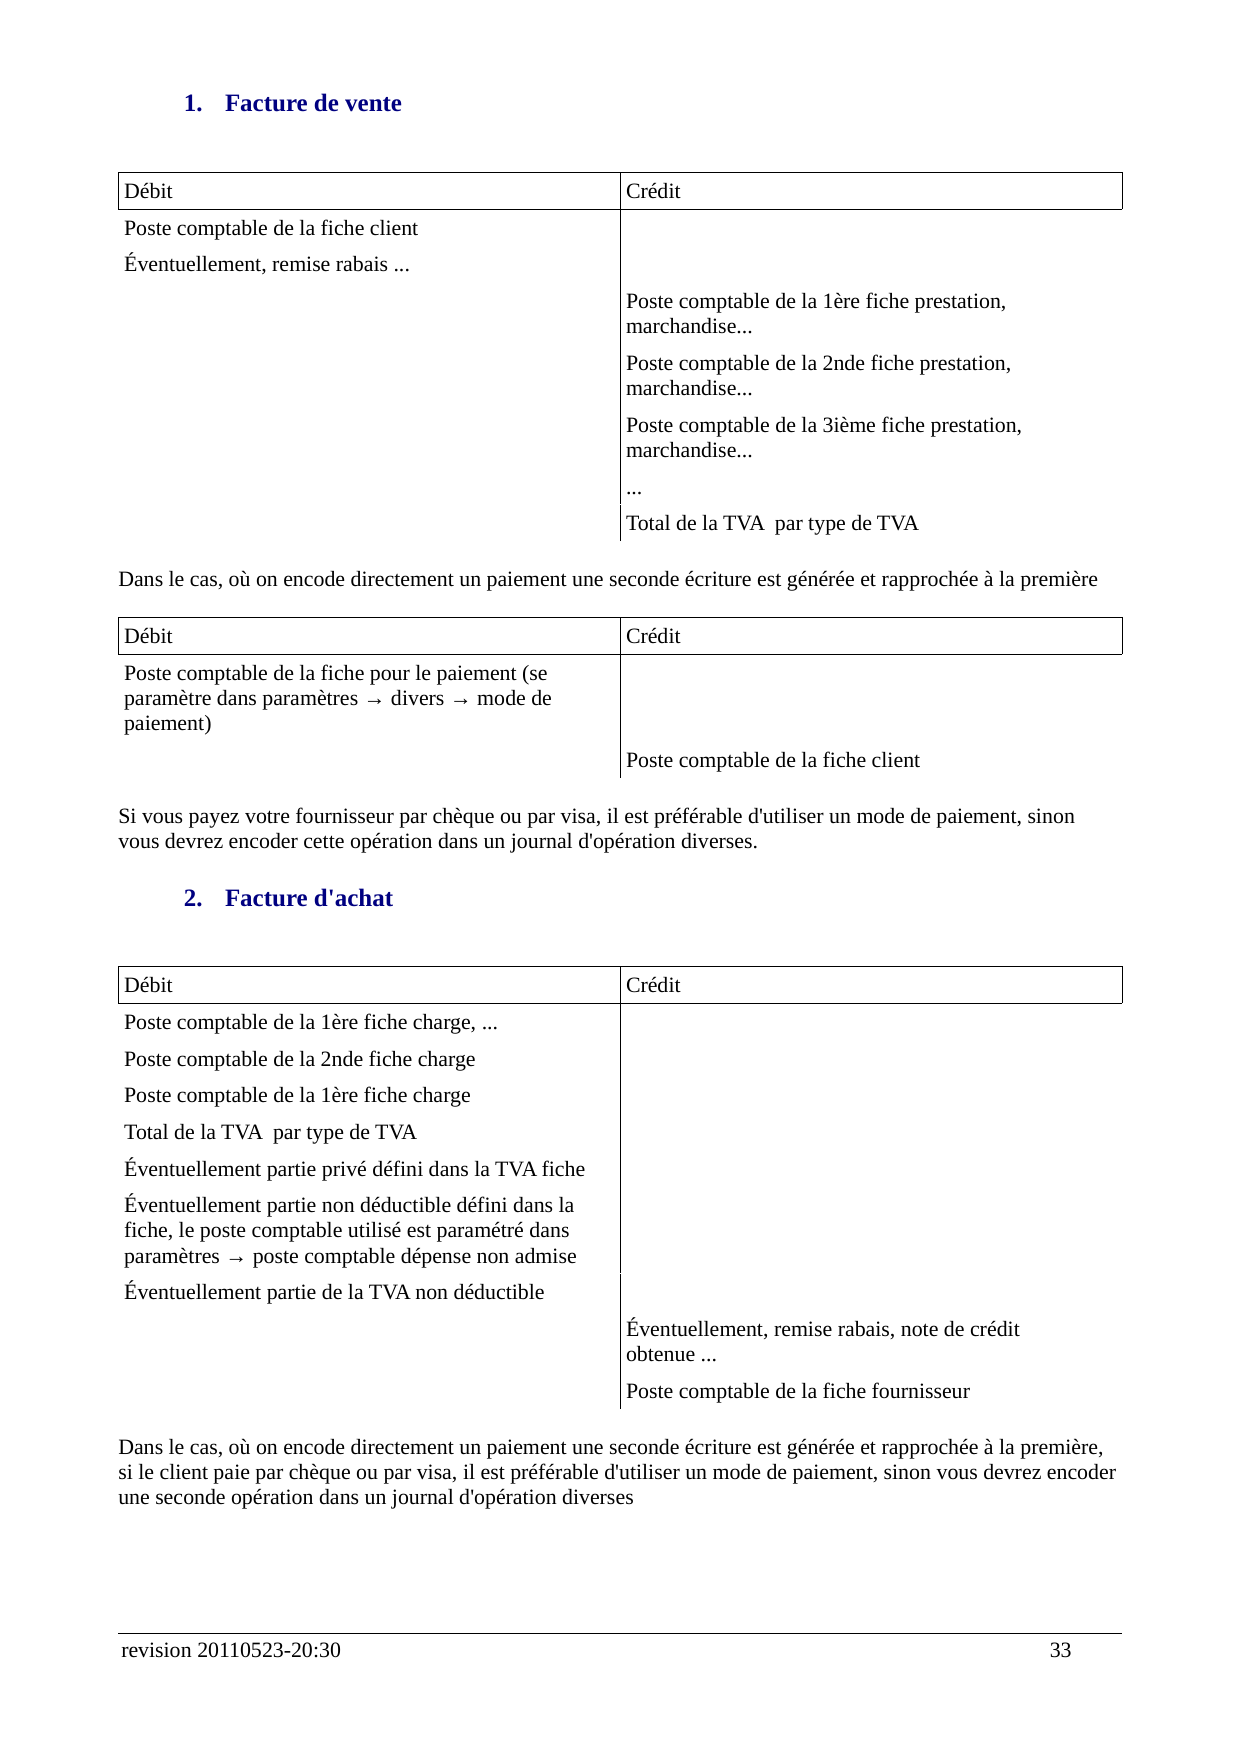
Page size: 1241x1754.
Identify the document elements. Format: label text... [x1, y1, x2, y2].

table_header Crédit [621, 173, 1122, 209]
table_cell [118, 468, 620, 504]
table_cell Poste comptable de la fiche client [621, 741, 1122, 778]
subtitle Facture d'achat [177, 883, 1122, 911]
table_cell [118, 282, 620, 344]
table_cell [621, 1150, 1122, 1186]
table_cell Poste comptable de la fiche client [118, 210, 620, 246]
table_header Crédit [621, 967, 1122, 1003]
table_cell [621, 246, 1122, 282]
text Dans le cas, où on encode directement un paiement une seconde écriture est générée et rapprochée à la première [118, 566, 1122, 592]
table_cell Poste comptable de la 2nde fiche prestation, marchandise... [621, 344, 1122, 406]
table_cell [118, 1372, 620, 1409]
table_cell [621, 1040, 1122, 1076]
table_cell [118, 505, 620, 541]
table_header Crédit [621, 618, 1122, 654]
table_cell Poste comptable de la 2nde fiche charge [118, 1040, 620, 1076]
table_cell Poste comptable de la 1ère fiche prestation, marchandise... [621, 282, 1122, 344]
table_cell Total de la TVA par type de TVA [621, 505, 1122, 541]
table_cell [621, 655, 1122, 741]
table_cell Éventuellement, remise rabais ... [118, 246, 620, 282]
table_cell Éventuellement, remise rabais, note de crédit obtenue ... [621, 1310, 1122, 1372]
table_cell [621, 1274, 1122, 1310]
table_header Débit [119, 173, 620, 209]
table_cell [621, 1076, 1122, 1113]
table_cell [621, 1186, 1122, 1273]
subtitle Facture de vente [177, 88, 1122, 117]
table_cell Poste comptable de la 1ère fiche charge, ... [118, 1004, 620, 1040]
table_cell Total de la TVA par type de TVA [118, 1113, 620, 1150]
table_header Débit [119, 967, 620, 1003]
table_cell [118, 1310, 620, 1372]
table_cell Éventuellement partie de la TVA non déductible [118, 1274, 620, 1310]
table_cell [118, 406, 620, 468]
table_header Débit [119, 618, 620, 654]
table_cell Poste comptable de la 3ième fiche prestation, marchandise... [621, 406, 1122, 468]
table_cell ... [621, 468, 1122, 504]
table_cell Éventuellement partie privé défini dans la TVA fiche [118, 1150, 620, 1186]
text Dans le cas, où on encode directement un paiement une seconde écriture est générée et rapprochée à la première, si le client paie par chèque ou par visa, il est préférable d'utiliser un mode de paiement, sinon vous devrez encoder une seconde opération dans un journal d'opération diverses [118, 1434, 1122, 1509]
table_cell [621, 210, 1122, 246]
table_cell Poste comptable de la 1ère fiche charge [118, 1076, 620, 1113]
table_cell Poste comptable de la fiche pour le paiement (se paramètre dans paramètres → divers → mode de paiement) [118, 655, 620, 741]
table_cell Éventuellement partie non déductible défini dans la fiche, le poste comptable utilisé est paramétré dans paramètres → poste comptable dépense non admise [118, 1186, 620, 1273]
table_cell [621, 1113, 1122, 1150]
table_cell [118, 344, 620, 406]
table_cell Poste comptable de la fiche fournisseur [621, 1372, 1122, 1409]
table_cell [118, 741, 620, 778]
table_cell [621, 1004, 1122, 1040]
text Si vous payez votre fournisseur par chèque ou par visa, il est préférable d'utiliser un mode de paiement, sinon vous devrez encoder cette opération dans un journal d'opération diverses. [118, 803, 1122, 853]
